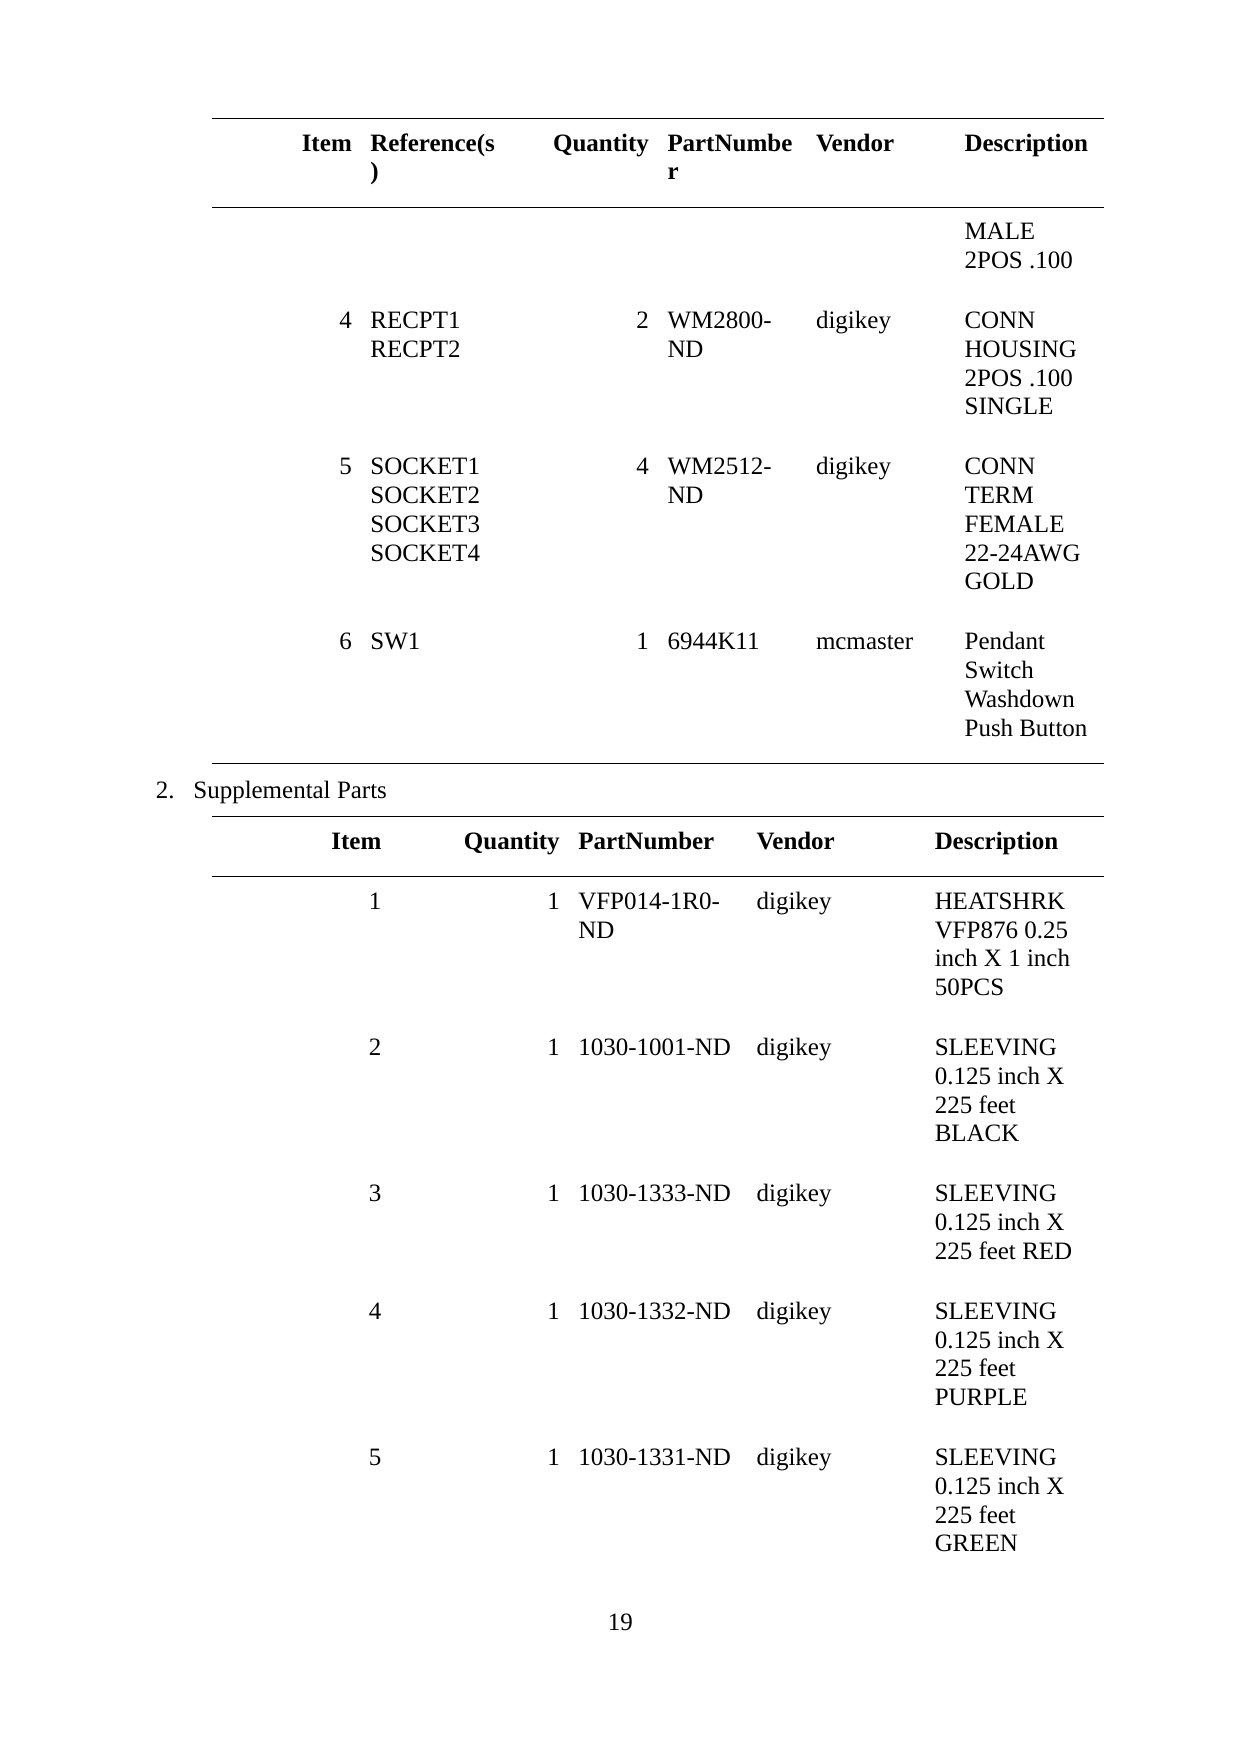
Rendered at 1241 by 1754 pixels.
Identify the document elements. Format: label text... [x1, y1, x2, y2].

table_cell 4 [212, 296, 361, 442]
table_cell 1030-1332-ND [569, 1287, 747, 1433]
table_cell 1 [391, 1287, 569, 1433]
table_cell RECPT1 RECPT2 [361, 296, 509, 442]
table_cell [658, 208, 806, 296]
table_header Quantity [391, 817, 569, 876]
table_cell 4 [509, 442, 658, 617]
table_header Vendor [806, 119, 955, 207]
table_cell 1030-1001-ND [569, 1023, 747, 1169]
table_cell CONN TERM FEMALE 22-24AWG GOLD [955, 442, 1103, 617]
table_cell [509, 208, 658, 296]
table_header Reference(s) [361, 119, 509, 207]
table_cell digikey [747, 1023, 925, 1169]
table_cell digikey [806, 296, 955, 442]
table_cell SLEEVING 0.125 inch X 225 feet BLACK [925, 1023, 1103, 1169]
table_header PartNumber [569, 817, 747, 876]
table_cell 1 [391, 877, 569, 1023]
table_header Vendor [747, 817, 925, 876]
table_cell [361, 208, 509, 296]
table_header Quantity [509, 119, 658, 207]
table_header Item [212, 119, 361, 207]
table_cell mcmaster [806, 617, 955, 763]
list Supplemental Parts [156, 775, 1122, 804]
table_cell WM2800-ND [658, 296, 806, 442]
table_cell SOCKET1 SOCKET2 SOCKET3 SOCKET4 [361, 442, 509, 617]
table_cell 2 [212, 1023, 391, 1169]
table_cell [806, 208, 955, 296]
table_cell HEATSHRK VFP876 0.25 inch X 1 inch 50PCS [925, 877, 1103, 1023]
table_cell 1030-1333-ND [569, 1169, 747, 1287]
table_cell SLEEVING 0.125 inch X 225 feet GREEN [925, 1433, 1103, 1567]
table_cell WM2512-ND [658, 442, 806, 617]
table_cell digikey [747, 1169, 925, 1287]
table_cell digikey [747, 1287, 925, 1433]
table_cell digikey [747, 1433, 925, 1567]
table_cell SLEEVING 0.125 inch X 225 feet PURPLE [925, 1287, 1103, 1433]
table_cell Pendant Switch Washdown Push Button [955, 617, 1103, 763]
table_cell 1 [391, 1169, 569, 1287]
table_cell 1 [391, 1433, 569, 1567]
table_cell 2 [509, 296, 658, 442]
table_cell 3 [212, 1169, 391, 1287]
table_cell 1030-1331-ND [569, 1433, 747, 1567]
table_cell 1 [391, 1023, 569, 1169]
table_cell 1 [509, 617, 658, 763]
table_cell CONN HOUSING 2POS .100 SINGLE [955, 296, 1103, 442]
table_cell digikey [747, 877, 925, 1023]
table_cell 6944K11 [658, 617, 806, 763]
table_header Item [212, 817, 391, 876]
table_cell 1 [212, 877, 391, 1023]
table_cell MALE 2POS .100 [955, 208, 1103, 296]
table_cell SW1 [361, 617, 509, 763]
table_cell 4 [212, 1287, 391, 1433]
table_cell SLEEVING 0.125 inch X 225 feet RED [925, 1169, 1103, 1287]
table_header PartNumber [658, 119, 806, 207]
table_cell VFP014-1R0-ND [569, 877, 747, 1023]
table_cell 6 [212, 617, 361, 763]
table_header Description [925, 817, 1103, 876]
table_cell digikey [806, 442, 955, 617]
table_header Description [955, 119, 1103, 207]
table_cell 5 [212, 442, 361, 617]
table_cell 5 [212, 1433, 391, 1567]
table_cell [212, 208, 361, 296]
